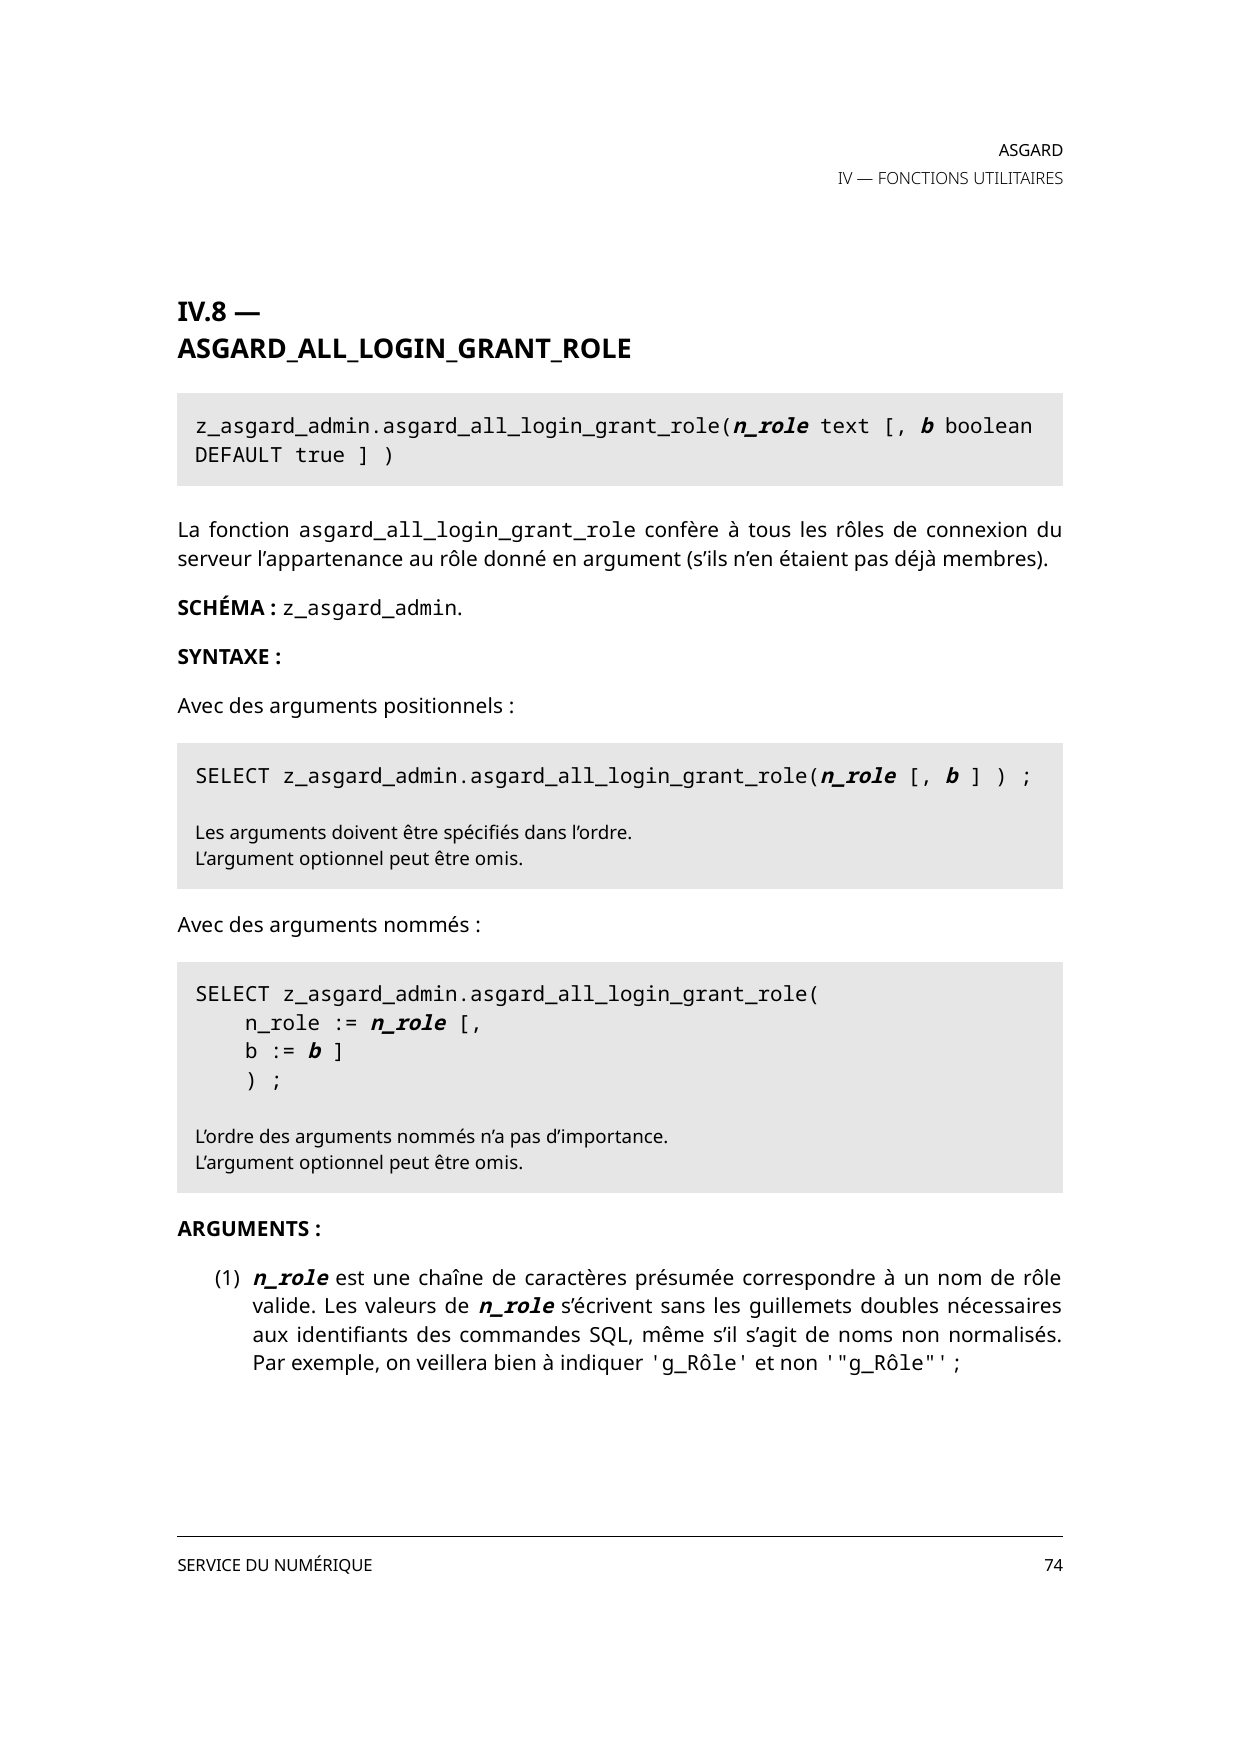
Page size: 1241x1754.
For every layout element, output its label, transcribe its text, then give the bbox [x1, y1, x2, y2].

text SELECT z_asgard_admin.asgard_all_login_grant_role( [177, 962, 1063, 1008]
text Arguments : [177, 1213, 1063, 1242]
text L’ordre des arguments nommés n’a pas d’importance. [177, 1105, 1063, 1149]
subtitle asgard_all_login_grant_role [177, 286, 1063, 369]
text b := b ] [177, 1036, 1063, 1065]
text Avec des arguments nommés : [177, 909, 1063, 938]
text Syntaxe : [177, 642, 1063, 671]
list n_role est une chaîne de caractères présumée correspondre à un nom de rôle valide. Les valeurs de n_role s’écrivent sans les guillemets doubles nécessaires aux identifiants des commandes SQL, même s’il s’agit de noms non normalisés. Par exemple, on veillera bien à indiquer 'g_Rôle' et non '"g_Rôle"' ; [215, 1263, 1063, 1377]
text z_asgard_admin.asgard_all_login_grant_role(n_role text [, b boolean DEFAULT true ] ) [177, 393, 1063, 486]
text L’argument optionnel peut être omis. [177, 845, 1063, 889]
text n_role := n_role [, [177, 1008, 1063, 1036]
text Les arguments doivent être spécifiés dans l’ordre. [177, 801, 1063, 845]
text Avec des arguments positionnels : [177, 691, 1063, 720]
text La fonction asgard_all_login_grant_role confère à tous les rôles de connexion du serveur l’appartenance au rôle donné en argument (s’ils n’en étaient pas déjà membres). [177, 515, 1063, 572]
text ) ; [177, 1065, 1063, 1093]
text Schéma : z_asgard_admin. [177, 593, 1063, 622]
text SELECT z_asgard_admin.asgard_all_login_grant_role(n_role [, b ] ) ; [177, 743, 1063, 790]
text L’argument optionnel peut être omis. [177, 1149, 1063, 1193]
